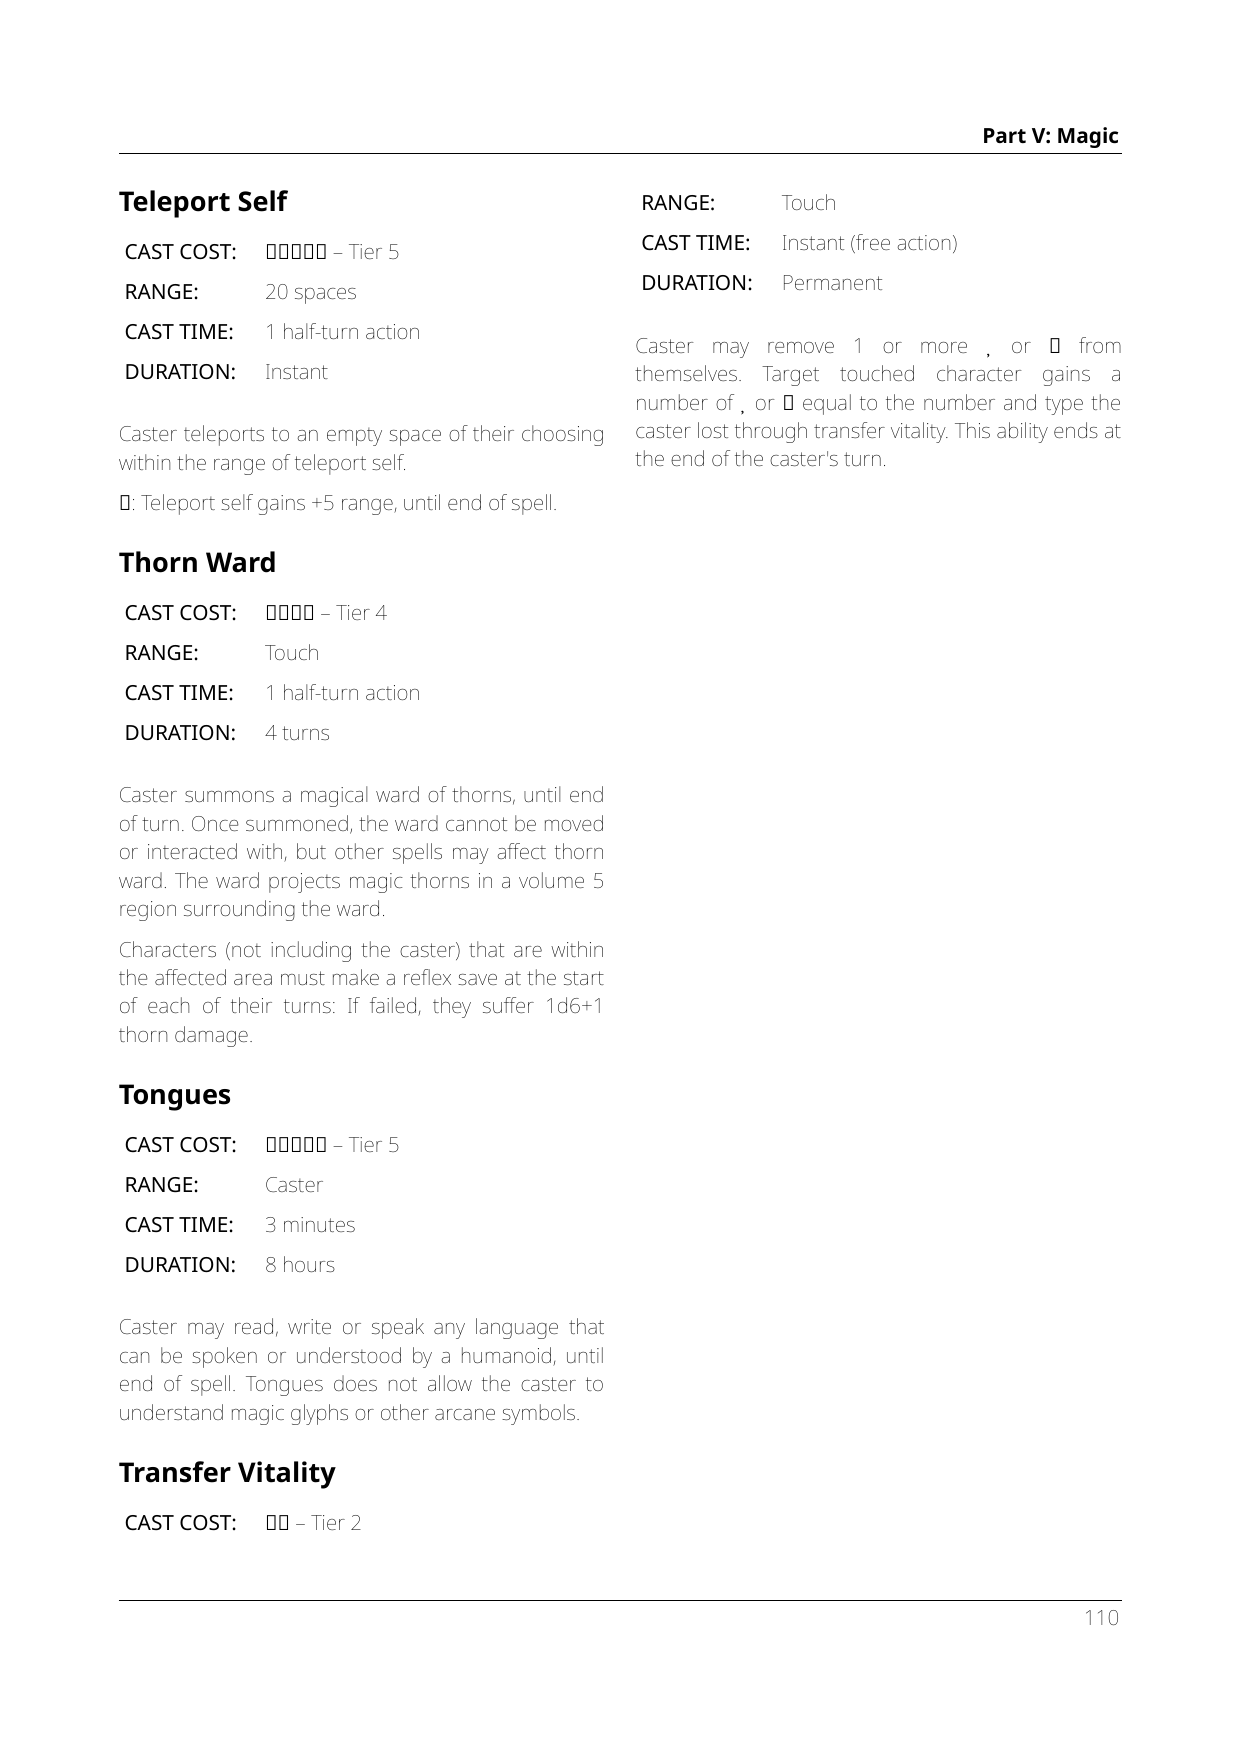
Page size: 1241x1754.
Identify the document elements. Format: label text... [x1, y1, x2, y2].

table_cell DURATION: [119, 712, 259, 752]
table_cell RANGE: [119, 1164, 259, 1204]
table_header  – Tier 2 [259, 1502, 605, 1542]
table_cell DURATION: [119, 351, 259, 391]
table_header CAST COST: [119, 1502, 259, 1542]
table_cell 4 turns [259, 712, 605, 752]
table_cell Caster [259, 1164, 605, 1204]
table_cell RANGE: [119, 271, 259, 311]
text Characters (not including the caster) that are within the affected area must make a reflex save at the start of each of their turns: If failed, they suffer 1d6+1 thorn damage. [118, 935, 605, 1048]
table_cell CAST TIME: [635, 223, 776, 262]
table_cell Touch [259, 633, 605, 672]
table_header CAST COST: [119, 231, 259, 271]
table_cell DURATION: [635, 263, 776, 302]
table_cell 1 half-turn action [259, 311, 605, 351]
table_header CAST COST: [119, 1124, 259, 1164]
text Caster may remove 1 or more  or  from themselves. Target touched character gains a number of  or  equal to the number and type the caster lost through transfer vitality. This ability ends at the end of the caster's turn. [635, 302, 1122, 473]
table_cell 1 half-turn action [259, 673, 605, 712]
table_cell RANGE: [119, 633, 259, 672]
table_cell Instant [259, 351, 605, 391]
table_header  – Tier 5 [259, 231, 605, 271]
text Caster may read, write or speak any language that can be spoken or understood by a humanoid, until end of spell. Tongues does not allow the caster to understand magic glyphs or other arcane symbols. [118, 1284, 605, 1426]
table_cell CAST TIME: [119, 311, 259, 351]
table_cell 3 minutes [259, 1204, 605, 1244]
text Teleport Self [118, 183, 605, 219]
table_cell RANGE: [635, 183, 776, 222]
text Thorn Ward [118, 544, 605, 581]
table_header  – Tier 4 [259, 593, 605, 632]
text : Teleport self gains +5 range, until end of spell. [118, 488, 605, 517]
table_header CAST COST: [119, 593, 259, 632]
table_cell 8 hours [259, 1244, 605, 1284]
table_cell 20 spaces [259, 271, 605, 311]
text Caster teleports to an empty space of their choosing within the range of teleport self. [118, 391, 605, 476]
text Transfer Vitality [118, 1453, 605, 1490]
text Tongues [118, 1076, 605, 1112]
table_cell Instant (free action) [776, 223, 1122, 262]
table_cell CAST TIME: [119, 673, 259, 712]
table_cell CAST TIME: [119, 1204, 259, 1244]
table_cell Permanent [776, 263, 1122, 302]
table_cell DURATION: [119, 1244, 259, 1284]
table_header  – Tier 5 [259, 1124, 605, 1164]
text Caster summons a magical ward of thorns, until end of turn. Once summoned, the ward cannot be moved or interacted with, but other spells may affect thorn ward. The ward projects magic thorns in a volume 5 region surrounding the ward. [118, 752, 605, 923]
table_cell Touch [776, 183, 1122, 222]
